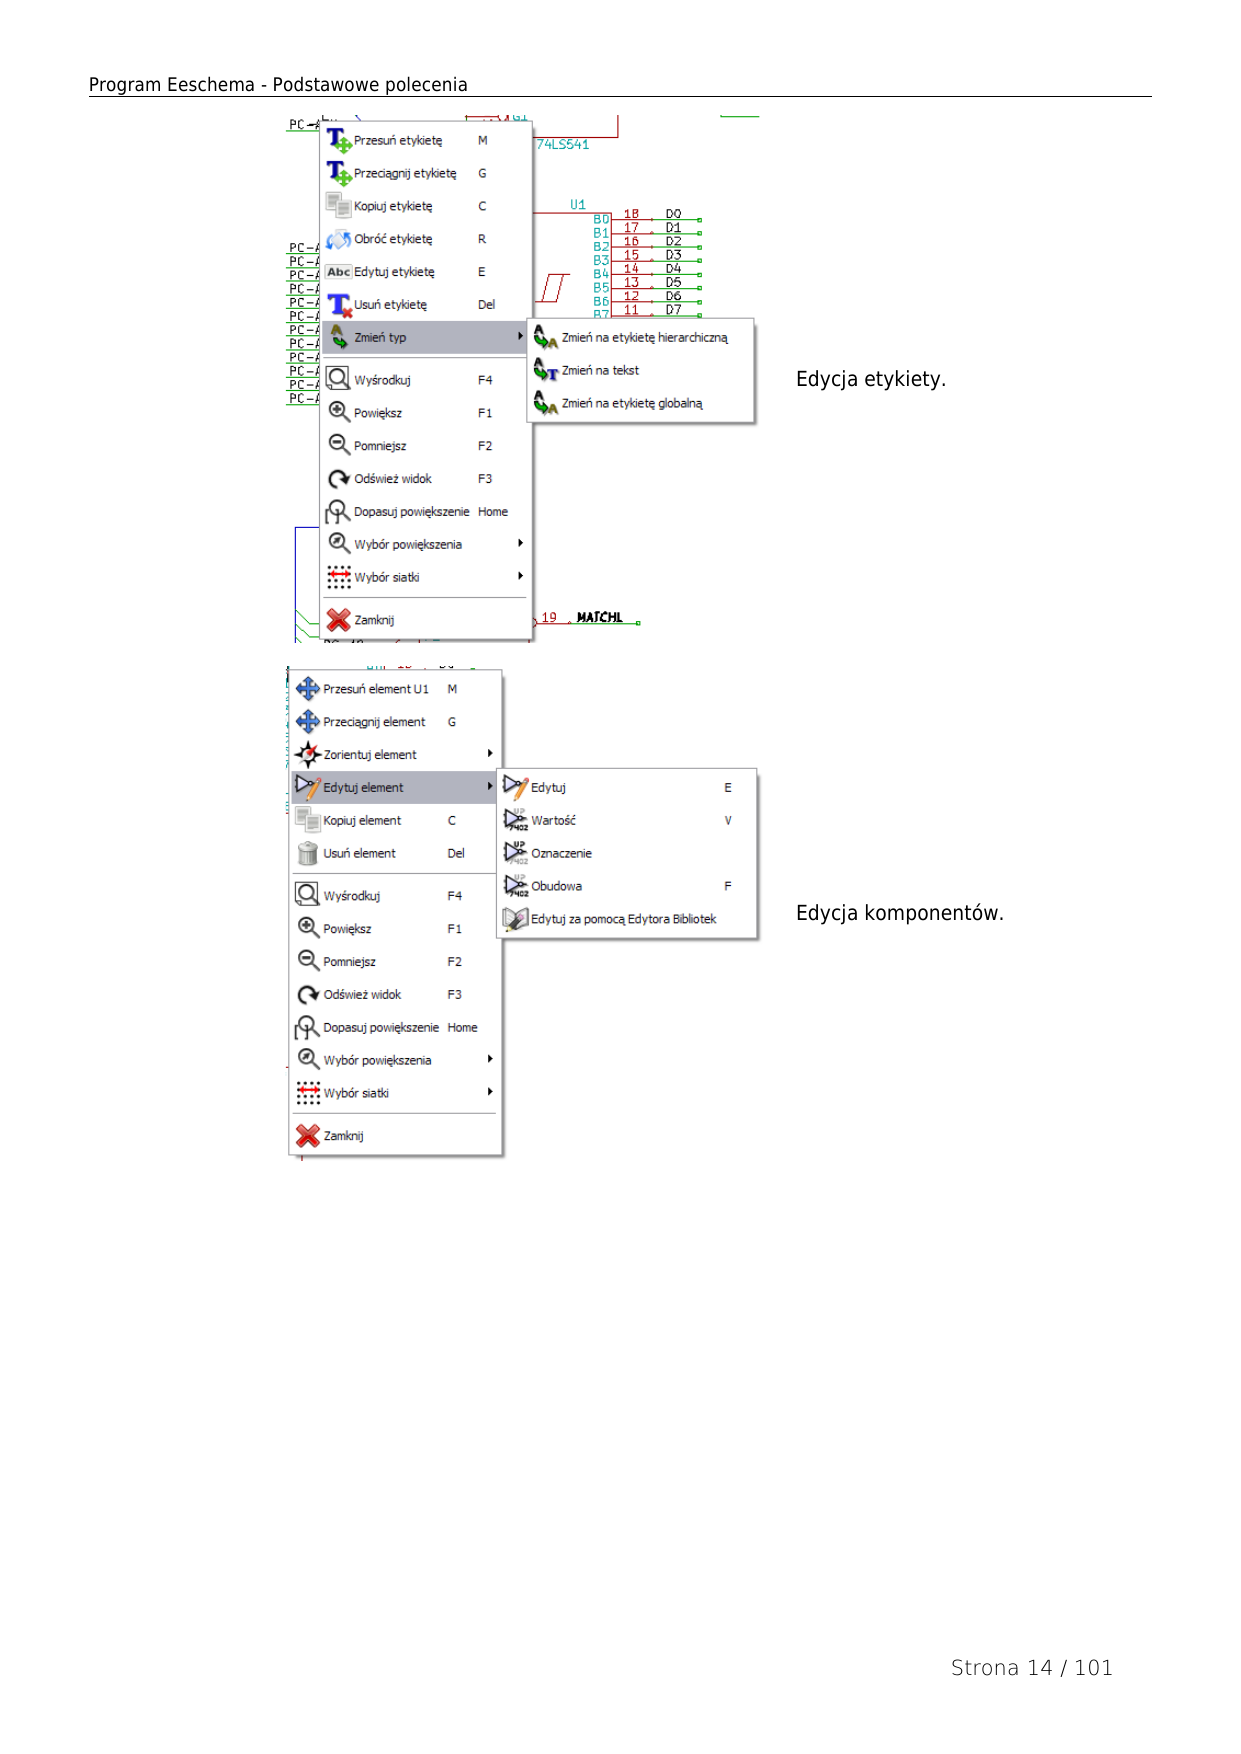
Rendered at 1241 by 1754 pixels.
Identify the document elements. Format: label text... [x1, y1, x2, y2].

table_cell Edycja etykiety. [778, 103, 1150, 654]
picture [285, 115, 760, 643]
table_cell Edycja komponentów. [778, 655, 1150, 1172]
table_cell [268, 655, 778, 1172]
picture [285, 666, 763, 1161]
table_cell [268, 103, 778, 654]
